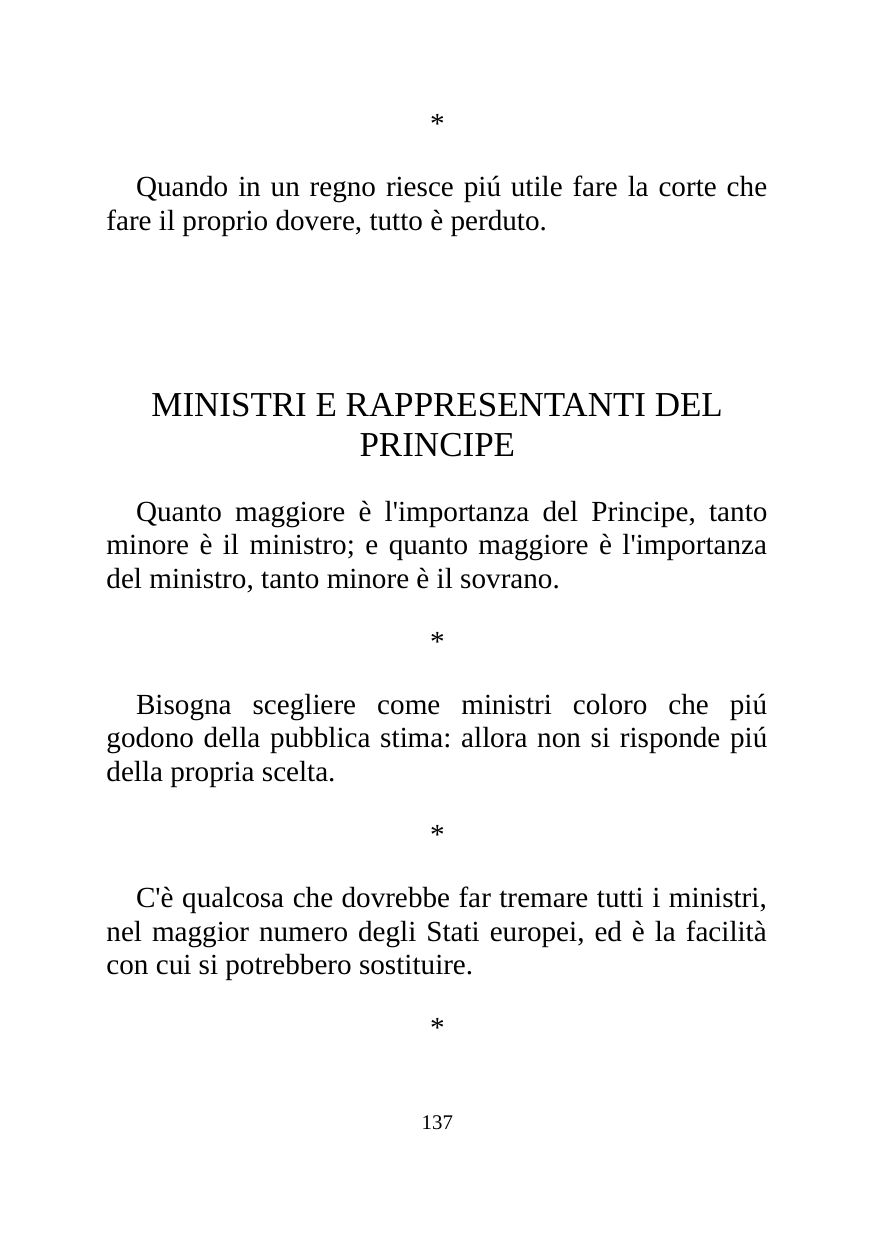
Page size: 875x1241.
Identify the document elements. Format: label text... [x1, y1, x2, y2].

text C'è qualcosa che dovrebbe far tremare tutti i ministri, nel maggior numero degli Stati europei, ed è la facilità con cui si potrebbero sostituire. [106, 880, 768, 981]
text Quando in un regno riesce piú utile fare la corte che fare il proprio dovere, tutto è perduto. [106, 169, 768, 236]
text * [106, 1010, 768, 1044]
text Bisogna scegliere come ministri coloro che piú godono della pubblica stima: allora non si risponde piú della propria scelta. [106, 687, 768, 788]
text * [106, 106, 768, 140]
subtitle MINISTRI E RAPPRESENTANTI DEL PRINCIPE [106, 384, 768, 464]
text Quanto maggiore è l'importanza del Principe, tanto minore è il ministro; e quanto maggiore è l'importanza del ministro, tanto minore è il sovrano. [106, 494, 768, 594]
text * [106, 817, 768, 851]
text * [106, 624, 768, 657]
